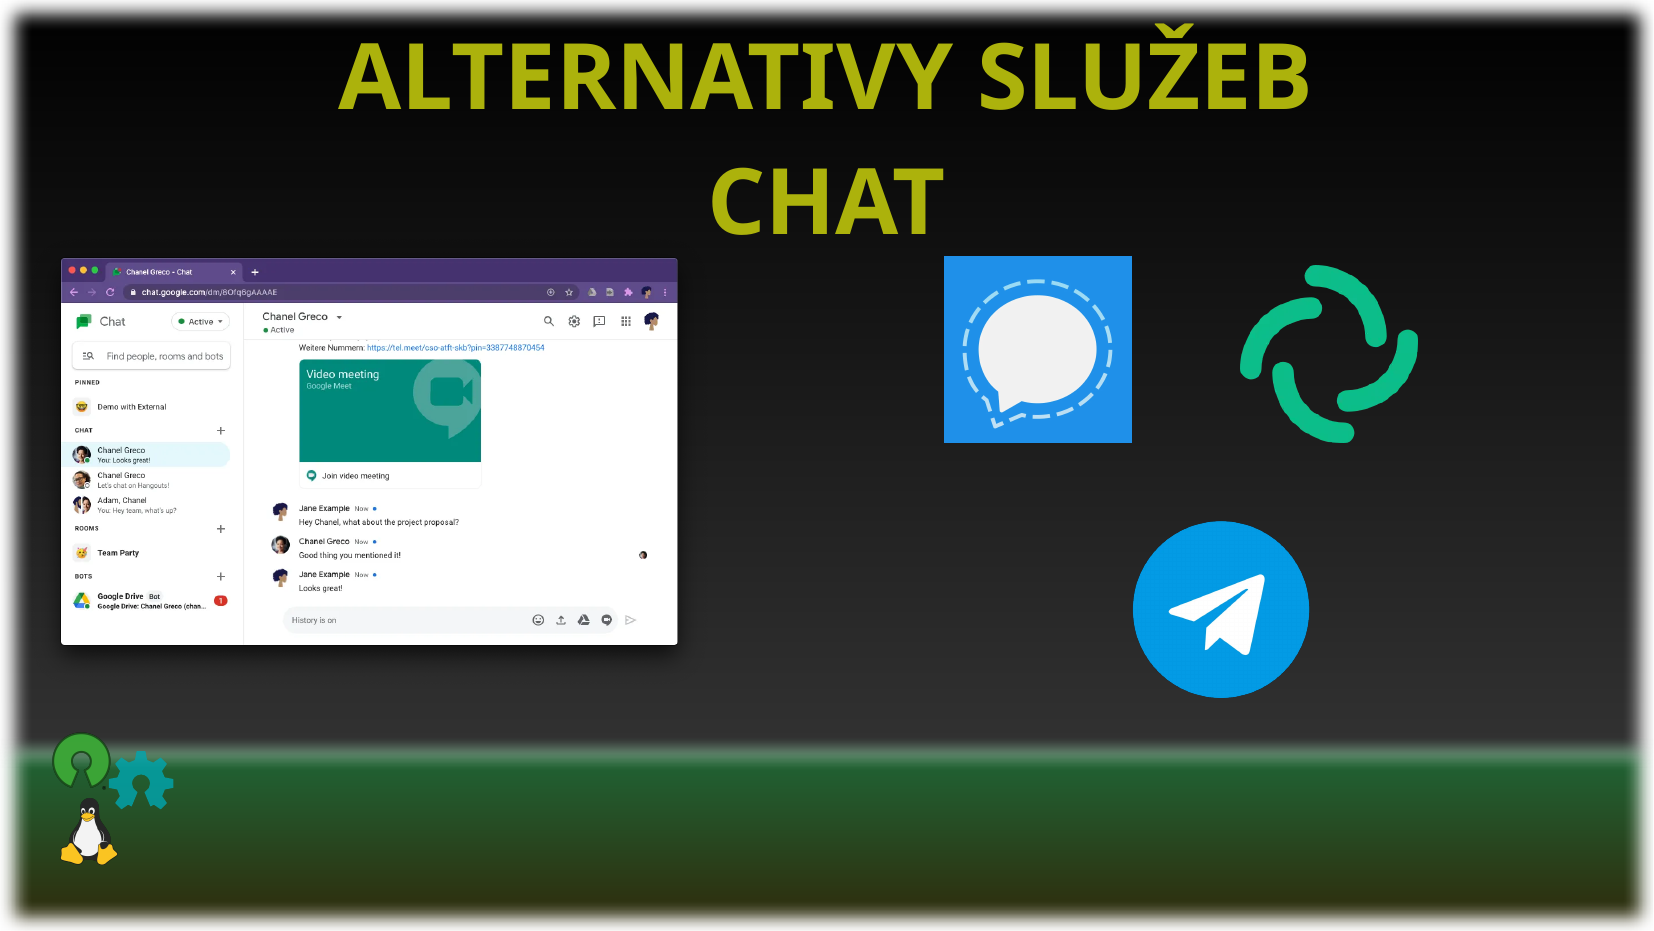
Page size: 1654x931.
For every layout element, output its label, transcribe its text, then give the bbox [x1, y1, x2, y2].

picture [29, 236, 709, 687]
title Alternativy Služeb Chat [82, 29, 1571, 244]
picture [1062, 510, 1380, 709]
picture [944, 256, 1132, 443]
picture [1240, 265, 1418, 443]
picture [44, 726, 119, 866]
